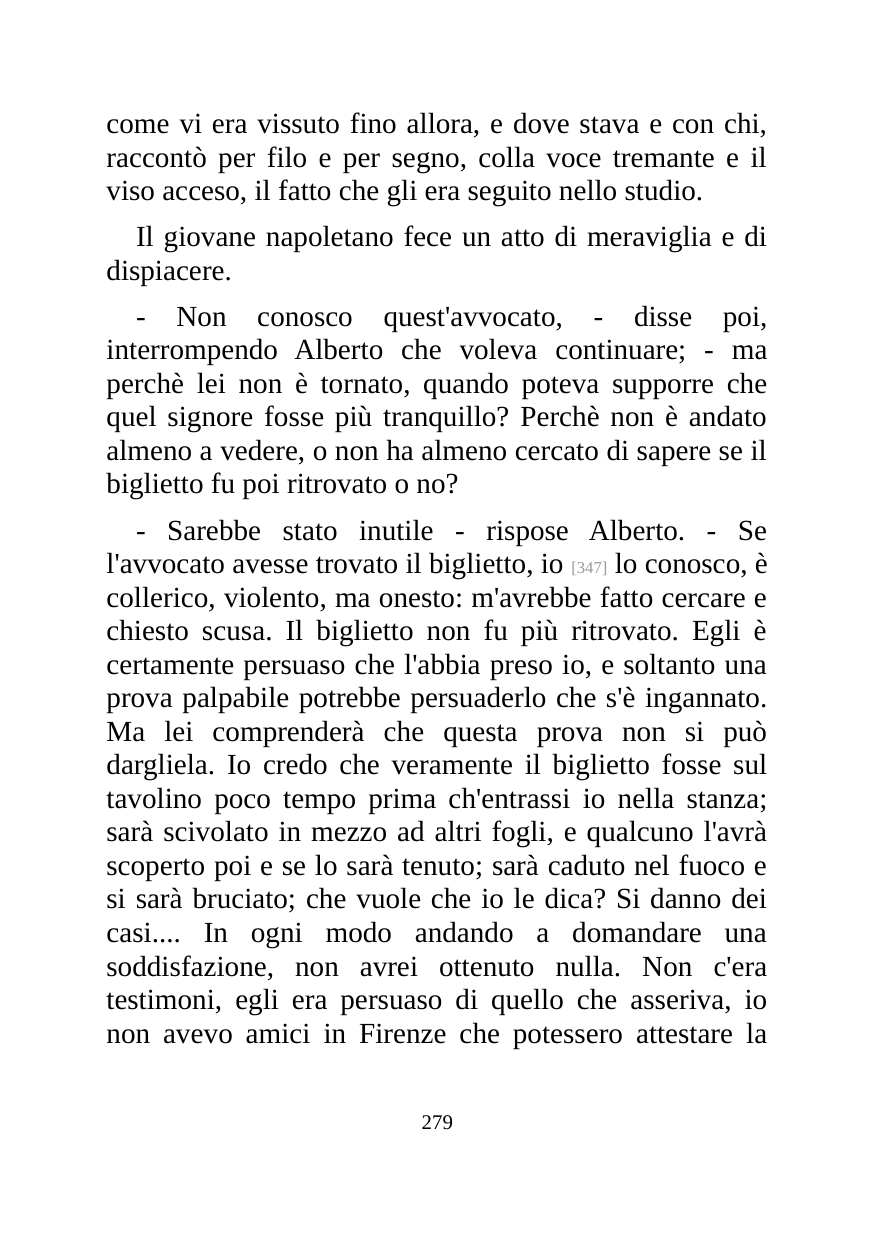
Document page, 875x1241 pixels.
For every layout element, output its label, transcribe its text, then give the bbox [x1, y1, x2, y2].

text come vi era vissuto fino allora, e dove stava e con chi, raccontò per filo e per segno, colla voce tremante e il viso acceso, il fatto che gli era seguito nello studio. [106, 106, 768, 207]
text - Non conosco quest'avvocato, - disse poi, interrompendo Alberto che voleva continuare; - ma perchè lei non è tornato, quando poteva supporre che quel signore fosse più tranquillo? Perchè non è andato almeno a vedere, o non ha almeno cercato di sapere se il biglietto fu poi ritrovato o no? [106, 299, 768, 500]
text - Sarebbe stato inutile - rispose Alberto. - Se l'avvocato avesse trovato il biglietto, io [347] lo conosco, è collerico, violento, ma onesto: m'avrebbe fatto cercare e chiesto scusa. Il biglietto non fu più ritrovato. Egli è certamente persuaso che l'abbia preso io, e soltanto una prova palpabile potrebbe persuaderlo che s'è ingannato. Ma lei comprenderà che questa prova non si può dargliela. Io credo che veramente il biglietto fosse sul tavolino poco tempo prima ch'entrassi io nella stanza; sarà scivolato in mezzo ad altri fogli, e qualcuno l'avrà scoperto poi e se lo sarà tenuto; sarà caduto nel fuoco e si sarà bruciato; che vuole che io le dica? Si danno dei casi.... In ogni modo andando a domandare una soddisfazione, non avrei ottenuto nulla. Non c'era testimoni, egli era persuaso di quello che asseriva, io non avevo amici in Firenze che potessero attestare la [106, 513, 768, 1049]
text Il giovane napoletano fece un atto di meraviglia e di dispiacere. [106, 219, 768, 286]
